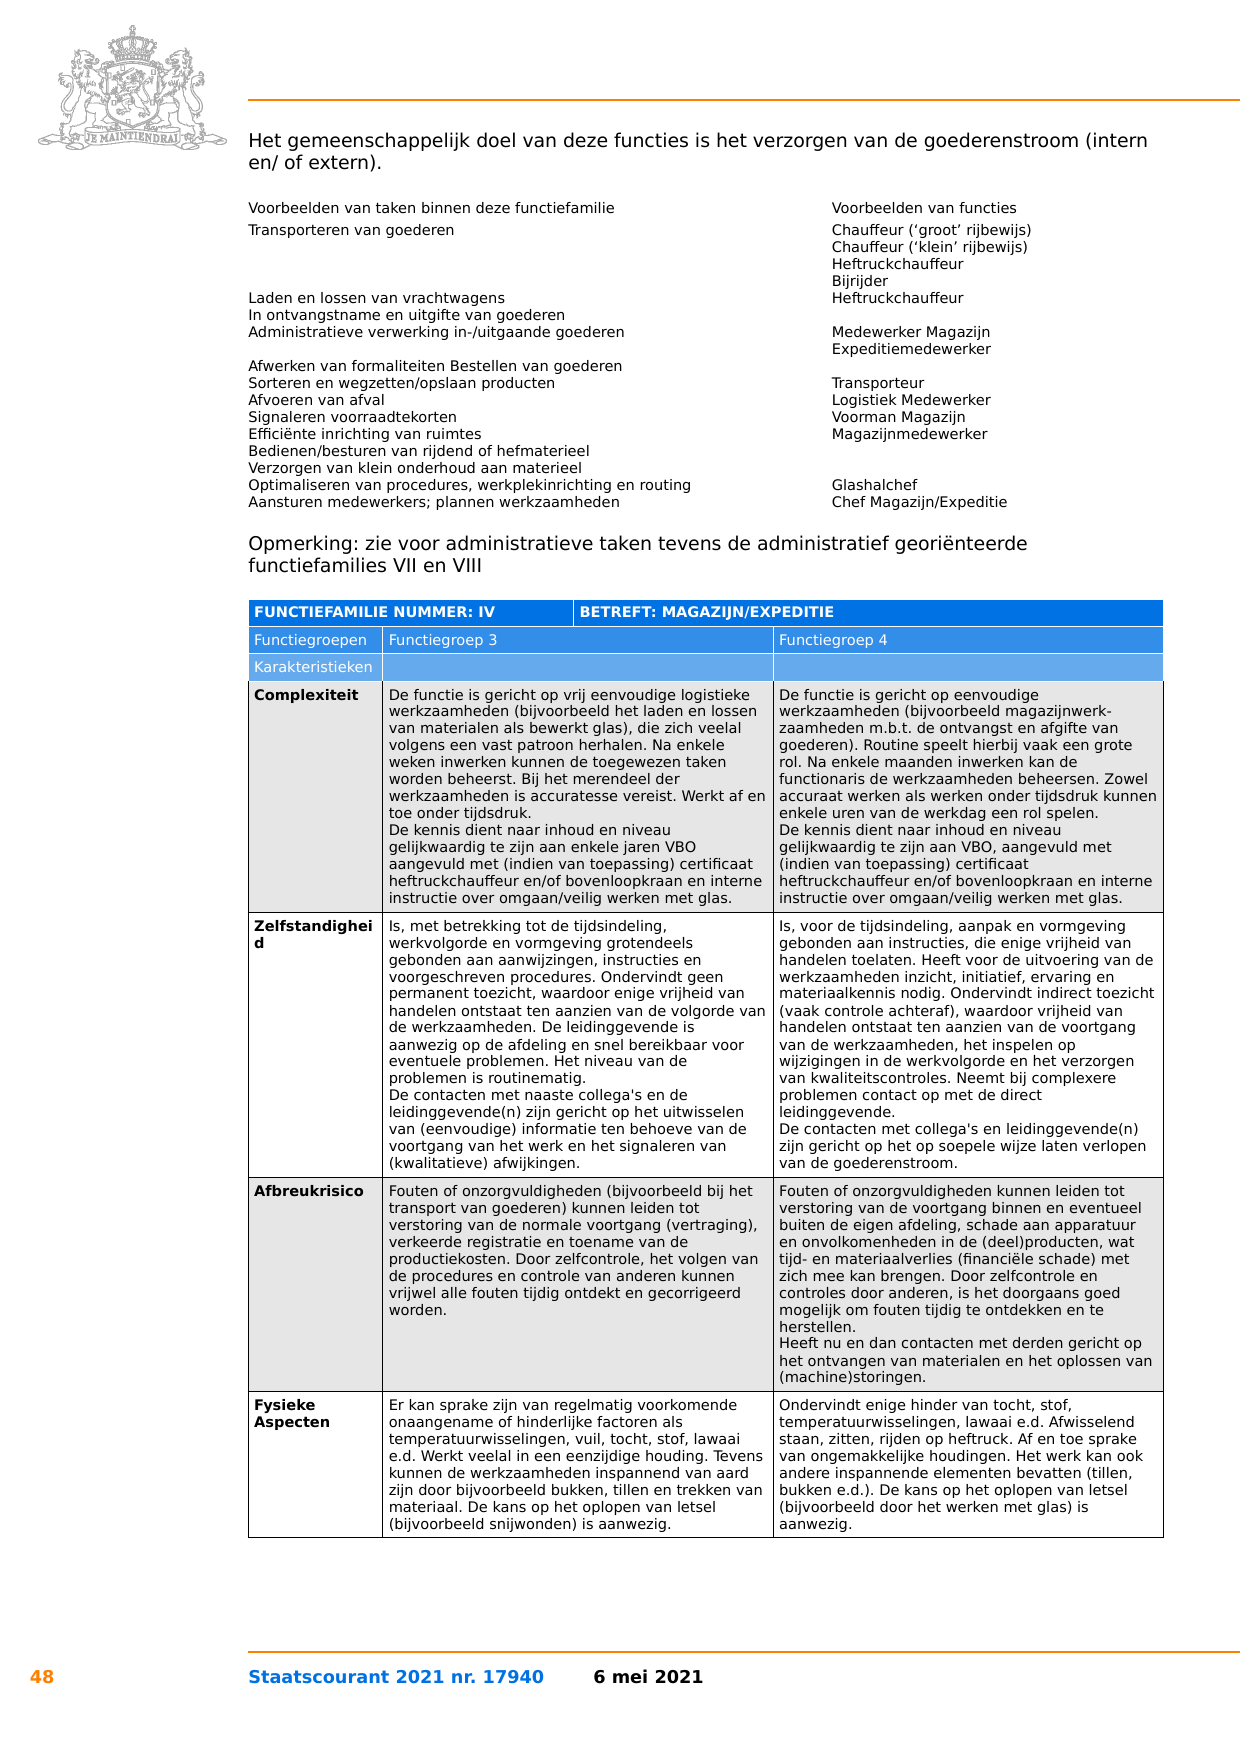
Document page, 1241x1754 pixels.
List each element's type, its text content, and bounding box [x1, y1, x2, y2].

table_cell Zelfstandigheid [249, 913, 382, 1177]
table_cell Ondervindt enige hinder van tocht, stof, temperatuurwisselingen, lawaai e.d. Afwisselend staan, zitten, rijden op heftruck. Af en toe sprake van ongemakkelijke houdingen. Het werk kan ook andere inspannende elementen bevatten (tillen, bukken e.d.). De kans op het oplopen van letsel (bijvoorbeeld door het werken met glas) is aanwezig. [774, 1392, 1163, 1537]
table_cell Karakteristieken [249, 654, 382, 681]
table_cell Transporteur [826, 375, 1163, 392]
picture [38, 25, 227, 150]
table_cell Sorteren en wegzetten/opslaan producten [248, 375, 826, 392]
table_cell Er kan sprake zijn van regelmatig voorkomende onaangename of hinderlijke factoren als temperatuurwisselingen, vuil, tocht, stof, lawaai e.d. Werkt veelal in een eenzijdige houding. Tevens kunnen de werkzaamheden inspannend van aard zijn door bijvoorbeeld bukken, tillen en trekken van materiaal. De kans op het oplopen van letsel (bijvoorbeeld snijwonden) is aanwezig. [383, 1392, 773, 1537]
table_cell Bedienen/besturen van rijdend of hefmaterieel [248, 443, 826, 460]
table_cell Medewerker Magazijn [826, 324, 1163, 341]
table_cell Functiegroep 4 [774, 627, 1163, 653]
table_cell In ontvangstname en uitgifte van goederen [248, 307, 826, 324]
table_cell [383, 654, 773, 681]
table_cell [248, 273, 826, 290]
table_cell Chef Magazijn/Expeditie [826, 494, 1163, 511]
table_cell Expeditiemedewerker [826, 341, 1163, 358]
table_cell [826, 307, 1163, 324]
table_cell Efficiënte inrichting van ruimtes [248, 426, 826, 443]
table_cell Glashalchef [826, 477, 1163, 494]
table_cell [248, 341, 826, 358]
table_cell [248, 256, 826, 273]
table_cell Fouten of onzorgvuldigheden kunnen leiden tot verstoring van de voortgang binnen en eventueel buiten de eigen afdeling, schade aan apparatuur en onvolkomenheden in de (deel)producten, wat tijd- en materiaalverlies (financiële schade) met zich mee kan brengen. Door zelfcontrole en controles door anderen, is het doorgaans goed mogelijk om fouten tijdig te ontdekken en te herstellen. Heeft nu en dan contacten met derden gericht op het ontvangen van materialen en het oplossen van (machine)storingen. [774, 1178, 1163, 1391]
table_header BETREFT: MAGAZIJN/EXPEDITIE [574, 600, 1163, 626]
table_cell Complexiteit [249, 682, 382, 912]
table_cell [826, 443, 1163, 460]
table_cell [774, 654, 1163, 681]
table_header FUNCTIEFAMILIE NUMMER: IV [249, 600, 573, 626]
table_cell [826, 460, 1163, 477]
table_cell Heftruckchauffeur [826, 290, 1163, 307]
table_cell Functiegroepen [249, 627, 382, 653]
table_cell Is, met betrekking tot de tijdsindeling, werkvolgorde en vormgeving grotendeels gebonden aan aanwijzingen, instructies en voorgeschreven procedures. Ondervindt geen permanent toezicht, waardoor enige vrijheid van handelen ontstaat ten aanzien van de volgorde van de werkzaamheden. De leidinggevende is aanwezig op de afdeling en snel bereikbaar voor eventuele problemen. Het niveau van de problemen is routinematig. De contacten met naaste collega's en de leidinggevende(n) zijn gericht op het uitwisselen van (eenvoudige) informatie ten behoeve van de voortgang van het werk en het signaleren van (kwalitatieve) afwijkingen. [383, 913, 773, 1177]
table_cell Afvoeren van afval [248, 392, 826, 409]
table_cell Is, voor de tijdsindeling, aanpak en vormgeving gebonden aan instructies, die enige vrijheid van handelen toelaten. Heeft voor de uitvoering van de werkzaamheden inzicht, initiatief, ervaring en materiaalkennis nodig. Ondervindt indirect toezicht (vaak controle achteraf), waardoor vrijheid van handelen ontstaat ten aanzien van de voortgang van de werkzaamheden, het inspelen op wijzigingen in de werkvolgorde en het verzorgen van kwaliteitscontroles. Neemt bij complexere problemen contact op met de direct leidinggevende. De contacten met collega's en leidinggevende(n) zijn gericht op het op soepele wijze laten verlopen van de goederenstroom. [774, 913, 1163, 1177]
table_cell Laden en lossen van vrachtwagens [248, 290, 826, 307]
table_header Voorbeelden van functies [826, 196, 1163, 217]
table_cell [826, 358, 1163, 375]
table_cell Fysieke Aspecten [249, 1392, 382, 1537]
table_cell Chauffeur (‘klein’ rijbewijs) [826, 239, 1163, 256]
table_cell Heftruckchauffeur [826, 256, 1163, 273]
table_cell Signaleren voorraadtekorten [248, 409, 826, 426]
table_cell Verzorgen van klein onderhoud aan materieel [248, 460, 826, 477]
text Het gemeenschappelijk doel van deze functies is het verzorgen van de goederenstroom (intern en/ of extern). [248, 130, 1163, 174]
table_cell Magazijnmedewerker [826, 426, 1163, 443]
table_cell Afbreukrisico [249, 1178, 382, 1391]
table_cell Transporteren van goederen [248, 218, 826, 239]
table_cell Chauffeur (‘groot’ rijbewijs) [826, 218, 1163, 239]
table_cell [248, 239, 826, 256]
table_cell Afwerken van formaliteiten Bestellen van goederen [248, 358, 826, 375]
table_cell Bijrijder [826, 273, 1163, 290]
table_cell Fouten of onzorgvuldigheden (bijvoorbeeld bij het transport van goederen) kunnen leiden tot verstoring van de normale voortgang (vertraging), verkeerde registratie en toename van de productiekosten. Door zelfcontrole, het volgen van de procedures en controle van anderen kunnen vrijwel alle fouten tijdig ontdekt en gecorrigeerd worden. [383, 1178, 773, 1391]
table_cell Administratieve verwerking in-/uitgaande goederen [248, 324, 826, 341]
table_header Voorbeelden van taken binnen deze functiefamilie [248, 196, 826, 217]
table_cell De functie is gericht op vrij eenvoudige logistieke werkzaamheden (bijvoorbeeld het laden en lossen van materialen als bewerkt glas), die zich veelal volgens een vast patroon herhalen. Na enkele weken inwerken kunnen de toegewezen taken worden beheerst. Bij het merendeel der werkzaamheden is accuratesse vereist. Werkt af en toe onder tijdsdruk. De kennis dient naar inhoud en niveau gelijkwaardig te zijn aan enkele jaren VBO aangevuld met (indien van toepassing) certificaat heftruckchauffeur en/of bovenloopkraan en interne instructie over omgaan/veilig werken met glas. [383, 682, 773, 912]
text Opmerking: zie voor administratieve taken tevens de administratief georiënteerde functiefamilies VII en VIII [248, 533, 1163, 577]
table_cell Voorman Magazijn [826, 409, 1163, 426]
table_cell Logistiek Medewerker [826, 392, 1163, 409]
table_cell Optimaliseren van procedures, werkplekinrichting en routing [248, 477, 826, 494]
table_cell Aansturen medewerkers; plannen werkzaamheden [248, 494, 826, 511]
table_cell Functiegroep 3 [383, 627, 773, 653]
table_cell De functie is gericht op eenvoudige werkzaamheden (bijvoorbeeld magazijnwerk-zaamheden m.b.t. de ontvangst en afgifte van goederen). Routine speelt hierbij vaak een grote rol. Na enkele maanden inwerken kan de functionaris de werkzaamheden beheersen. Zowel accuraat werken als werken onder tijdsdruk kunnen enkele uren van de werkdag een rol spelen. De kennis dient naar inhoud en niveau gelijkwaardig te zijn aan VBO, aangevuld met (indien van toepassing) certificaat heftruckchauffeur en/of bovenloopkraan en interne instructie over omgaan/veilig werken met glas. [774, 682, 1163, 912]
